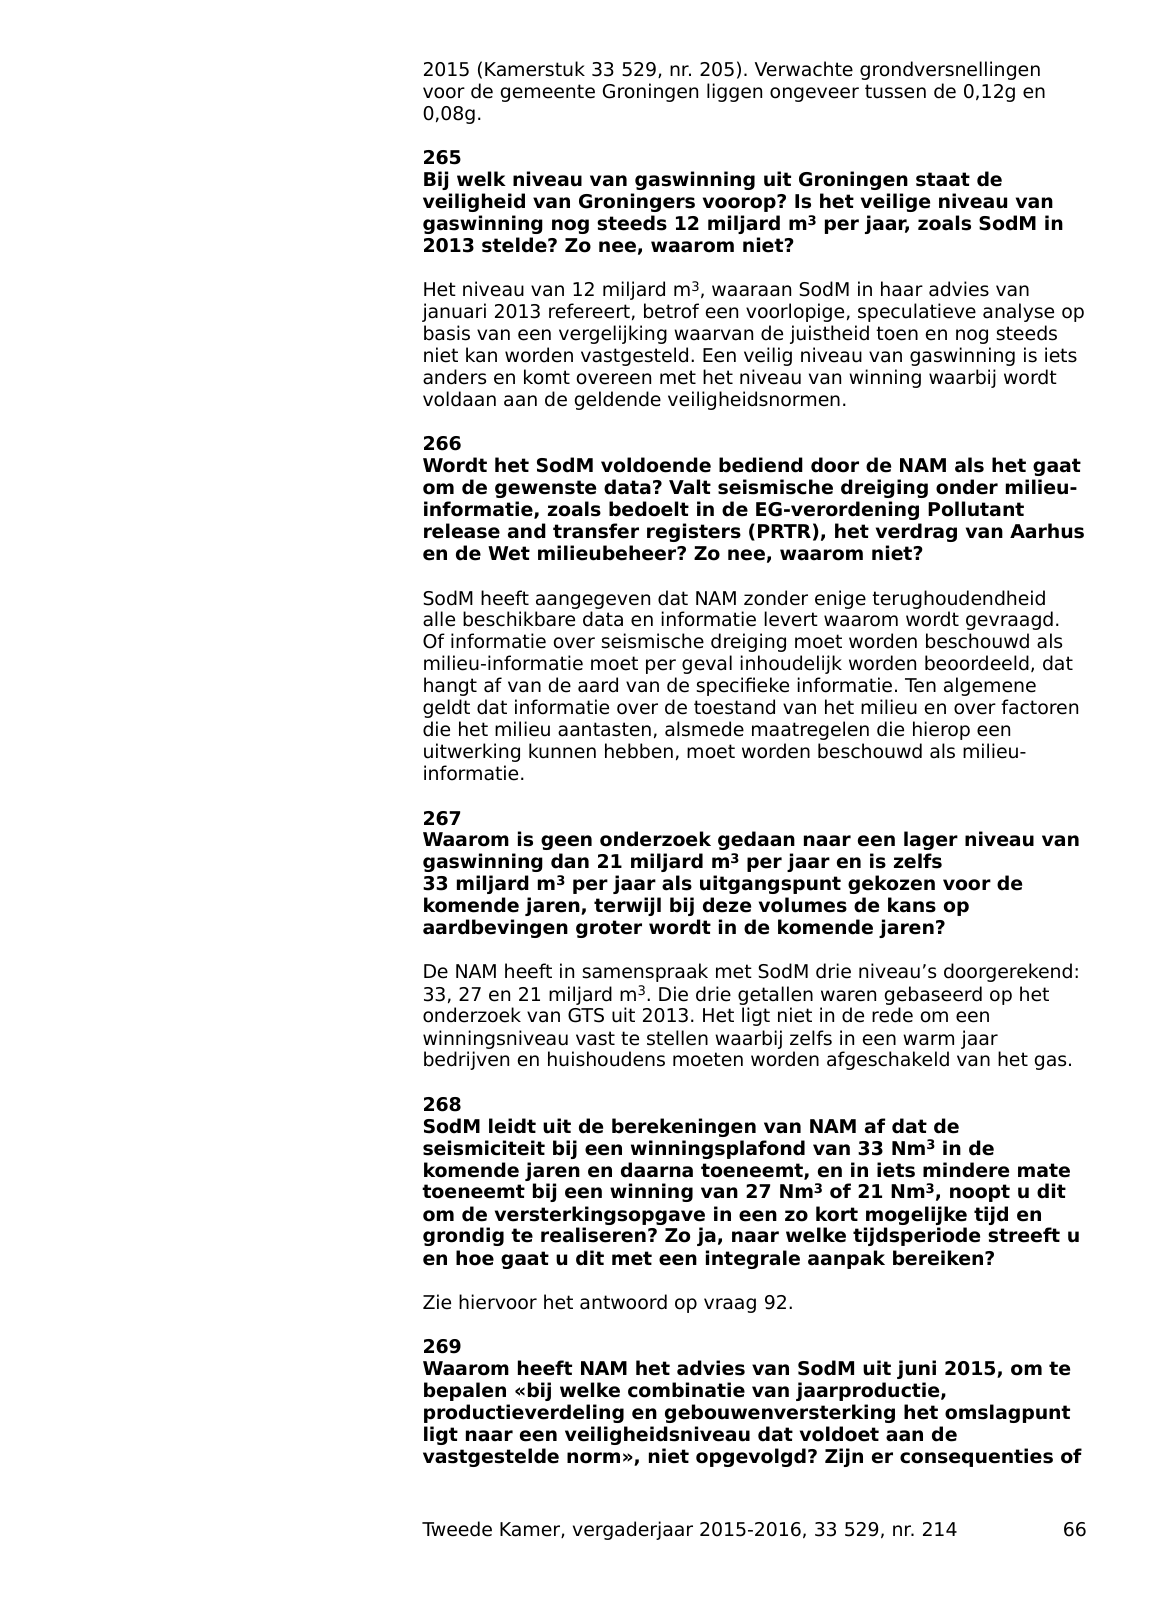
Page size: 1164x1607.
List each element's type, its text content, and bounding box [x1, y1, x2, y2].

text Waarom is geen onderzoek gedaan naar een lager niveau van gaswinning dan 21 miljard m3 per jaar en is zelfs 33 miljard m3 per jaar als uitgangspunt gekozen voor de komende jaren, terwijl bij deze volumes de kans op aardbevingen groter wordt in de komende jaren? [422, 829, 1087, 939]
text SodM heeft aangegeven dat NAM zonder enige terughoudendheid alle beschikbare data en informatie levert waarom wordt gevraagd. Of informatie over seismische dreiging moet worden beschouwd als milieu-informatie moet per geval inhoudelijk worden beoordeeld, dat hangt af van de aard van de specifieke informatie. Ten algemene geldt dat informatie over de toestand van het milieu en over factoren die het milieu aantasten, alsmede maatregelen die hierop een uitwerking kunnen hebben, moet worden beschouwd als milieu-informatie. [422, 587, 1087, 785]
text 2015 (Kamerstuk 33 529, nr. 205). Verwachte grondversnellingen voor de gemeente Groningen liggen ongeveer tussen de 0,12g en 0,08g. [422, 59, 1087, 125]
text Zie hiervoor het antwoord op vraag 92. [422, 1292, 1087, 1313]
text 265 [422, 147, 1087, 169]
text Bij welk niveau van gaswinning uit Groningen staat de veiligheid van Groningers voorop? Is het veilige niveau van gaswinning nog steeds 12 miljard m3 per jaar, zoals SodM in 2013 stelde? Zo nee, waarom niet? [422, 169, 1087, 257]
text Wordt het SodM voldoende bediend door de NAM als het gaat om de gewenste data? Valt seismische dreiging onder milieu-informatie, zoals bedoelt in de EG-verordening Pollutant release and transfer registers (PRTR), het verdrag van Aarhus en de Wet milieubeheer? Zo nee, waarom niet? [422, 455, 1087, 565]
text 266 [422, 433, 1087, 455]
text De NAM heeft in samenspraak met SodM drie niveau’s doorgerekend: 33, 27 en 21 miljard m3. Die drie getallen waren gebaseerd op het onderzoek van GTS uit 2013. Het ligt niet in de rede om een winningsniveau vast te stellen waarbij zelfs in een warm jaar bedrijven en huishoudens moeten worden afgeschakeld van het gas. [422, 961, 1087, 1071]
text Waarom heeft NAM het advies van SodM uit juni 2015, om te bepalen «bij welke combinatie van jaarproductie, productieverdeling en gebouwenversterking het omslagpunt ligt naar een veiligheidsniveau dat voldoet aan de vastgestelde norm», niet opgevolgd? Zijn er consequenties of [422, 1358, 1087, 1468]
text 268 [422, 1093, 1087, 1116]
text Het niveau van 12 miljard m3, waaraan SodM in haar advies van januari 2013 refereert, betrof een voorlopige, speculatieve analyse op basis van een vergelijking waarvan de juistheid toen en nog steeds niet kan worden vastgesteld. Een veilig niveau van gaswinning is iets anders en komt overeen met het niveau van winning waarbij wordt voldaan aan de geldende veiligheidsnormen. [422, 279, 1087, 411]
text 267 [422, 807, 1087, 829]
text SodM leidt uit de berekeningen van NAM af dat de seismiciteit bij een winningsplafond van 33 Nm3 in de komende jaren en daarna toeneemt, en in iets mindere mate toeneemt bij een winning van 27 Nm3 of 21 Nm3, noopt u dit om de versterkingsopgave in een zo kort mogelijke tijd en grondig te realiseren? Zo ja, naar welke tijdsperiode streeft u en hoe gaat u dit met een integrale aanpak bereiken? [422, 1116, 1087, 1269]
text 269 [422, 1336, 1087, 1358]
